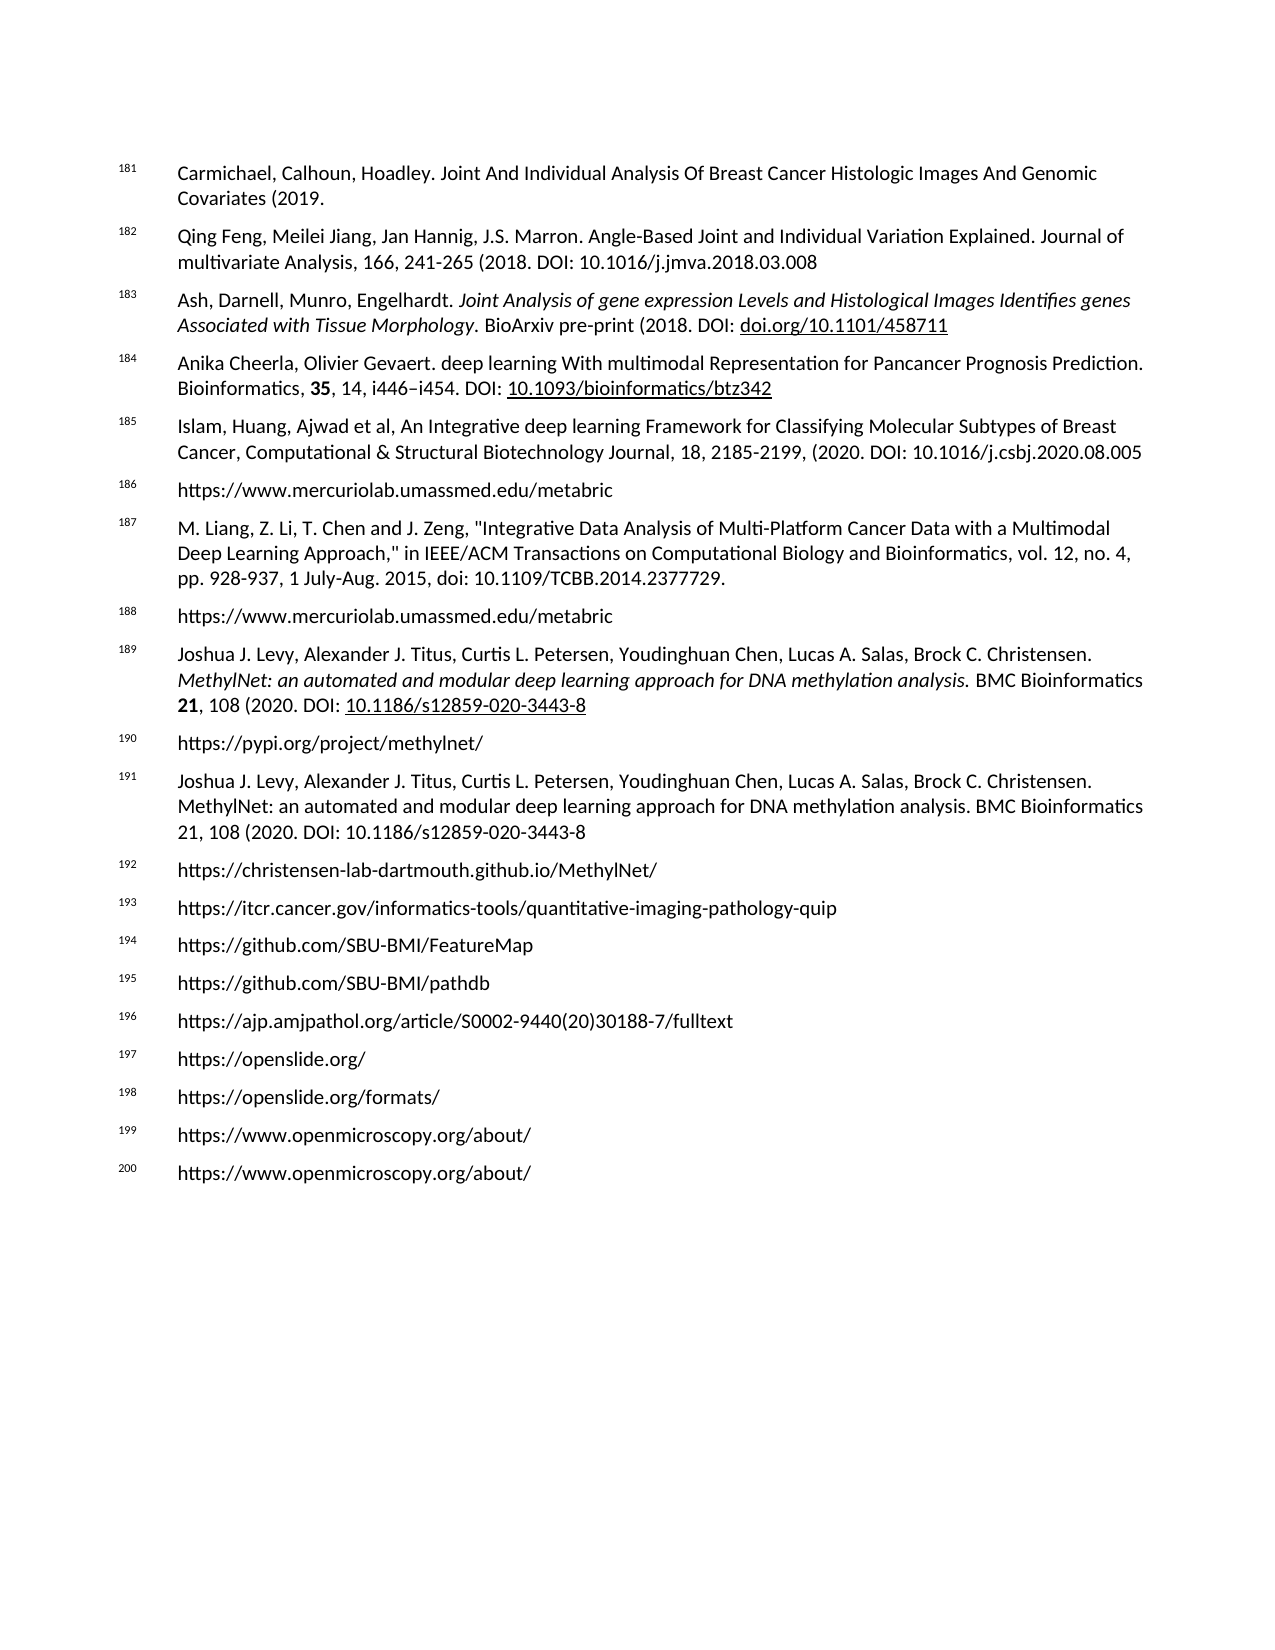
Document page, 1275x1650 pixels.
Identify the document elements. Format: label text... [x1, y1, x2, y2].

text Ash, Darnell, Munro, Engelhardt. Joint Analysis of gene expression Levels and Histological Images Identifies genes Associated with Tissue Morphology. BioArxiv pre-print (2018. DOI: doi.org/10.1101/458711 [118, 287, 1157, 338]
text https://www.openmicroscopy.org/about/ [118, 1160, 1157, 1186]
text Joshua J. Levy, Alexander J. Titus, Curtis L. Petersen, Youdinghuan Chen, Lucas A. Salas, Brock C. Christensen. MethylNet: an automated and modular deep learning approach for DNA methylation analysis. BMC Bioinformatics 21, 108 (2020. DOI: 10.1186/s12859-020-3443-8 [118, 641, 1157, 718]
text Islam, Huang, Ajwad et al, An Integrative deep learning Framework for Classifying Molecular Subtypes of Breast Cancer, Computational & Structural Biotechnology Journal, 18, 2185-2199, (2020. DOI: 10.1016/j.csbj.2020.08.005 [118, 413, 1157, 464]
text Carmichael, Calhoun, Hoadley. Joint And Individual Analysis Of Breast Cancer Histologic Images And Genomic Covariates (2019. [118, 160, 1157, 211]
text https://www.openmicroscopy.org/about/ [118, 1122, 1157, 1148]
text Joshua J. Levy, Alexander J. Titus, Curtis L. Petersen, Youdinghuan Chen, Lucas A. Salas, Brock C. Christensen. MethylNet: an automated and modular deep learning approach for DNA methylation analysis. BMC Bioinformatics 21, 108 (2020. DOI: 10.1186/s12859-020-3443-8 [118, 768, 1157, 844]
text https://ajp.amjpathol.org/article/S0002-9440(20)30188-7/fulltext [118, 1008, 1157, 1034]
text https://openslide.org/formats/ [118, 1084, 1157, 1110]
text https://itcr.cancer.gov/informatics-tools/quantitative-imaging-pathology-quip [118, 895, 1157, 920]
text https://christensen-lab-dartmouth.github.io/MethylNet/ [118, 857, 1157, 882]
text Anika Cheerla, Olivier Gevaert. deep learning With multimodal Representation for Pancancer Prognosis Prediction. Bioinformatics, 35, 14, i446–i454. DOI: 10.1093/bioinformatics/btz342 [118, 350, 1157, 401]
text Qing Feng, Meilei Jiang, Jan Hannig, J.S. Marron. Angle-Based Joint and Individual Variation Explained. Journal of multivariate Analysis, 166, 241-265 (2018. DOI: 10.1016/j.jmva.2018.03.008 [118, 223, 1157, 274]
text https://openslide.org/ [118, 1046, 1157, 1072]
text https://www.mercuriolab.umassmed.edu/metabric [118, 477, 1157, 502]
text https://pypi.org/project/methylnet/ [118, 730, 1157, 756]
text https://github.com/SBU-BMI/pathdb [118, 971, 1157, 996]
text https://github.com/SBU-BMI/FeatureMap [118, 933, 1157, 958]
text M. Liang, Z. Li, T. Chen and J. Zeng, "Integrative Data Analysis of Multi-Platform Cancer Data with a Multimodal Deep Learning Approach," in IEEE/ACM Transactions on Computational Biology and Bioinformatics, vol. 12, no. 4, pp. 928-937, 1 July-Aug. 2015, doi: 10.1109/TCBB.2014.2377729. [118, 515, 1157, 591]
